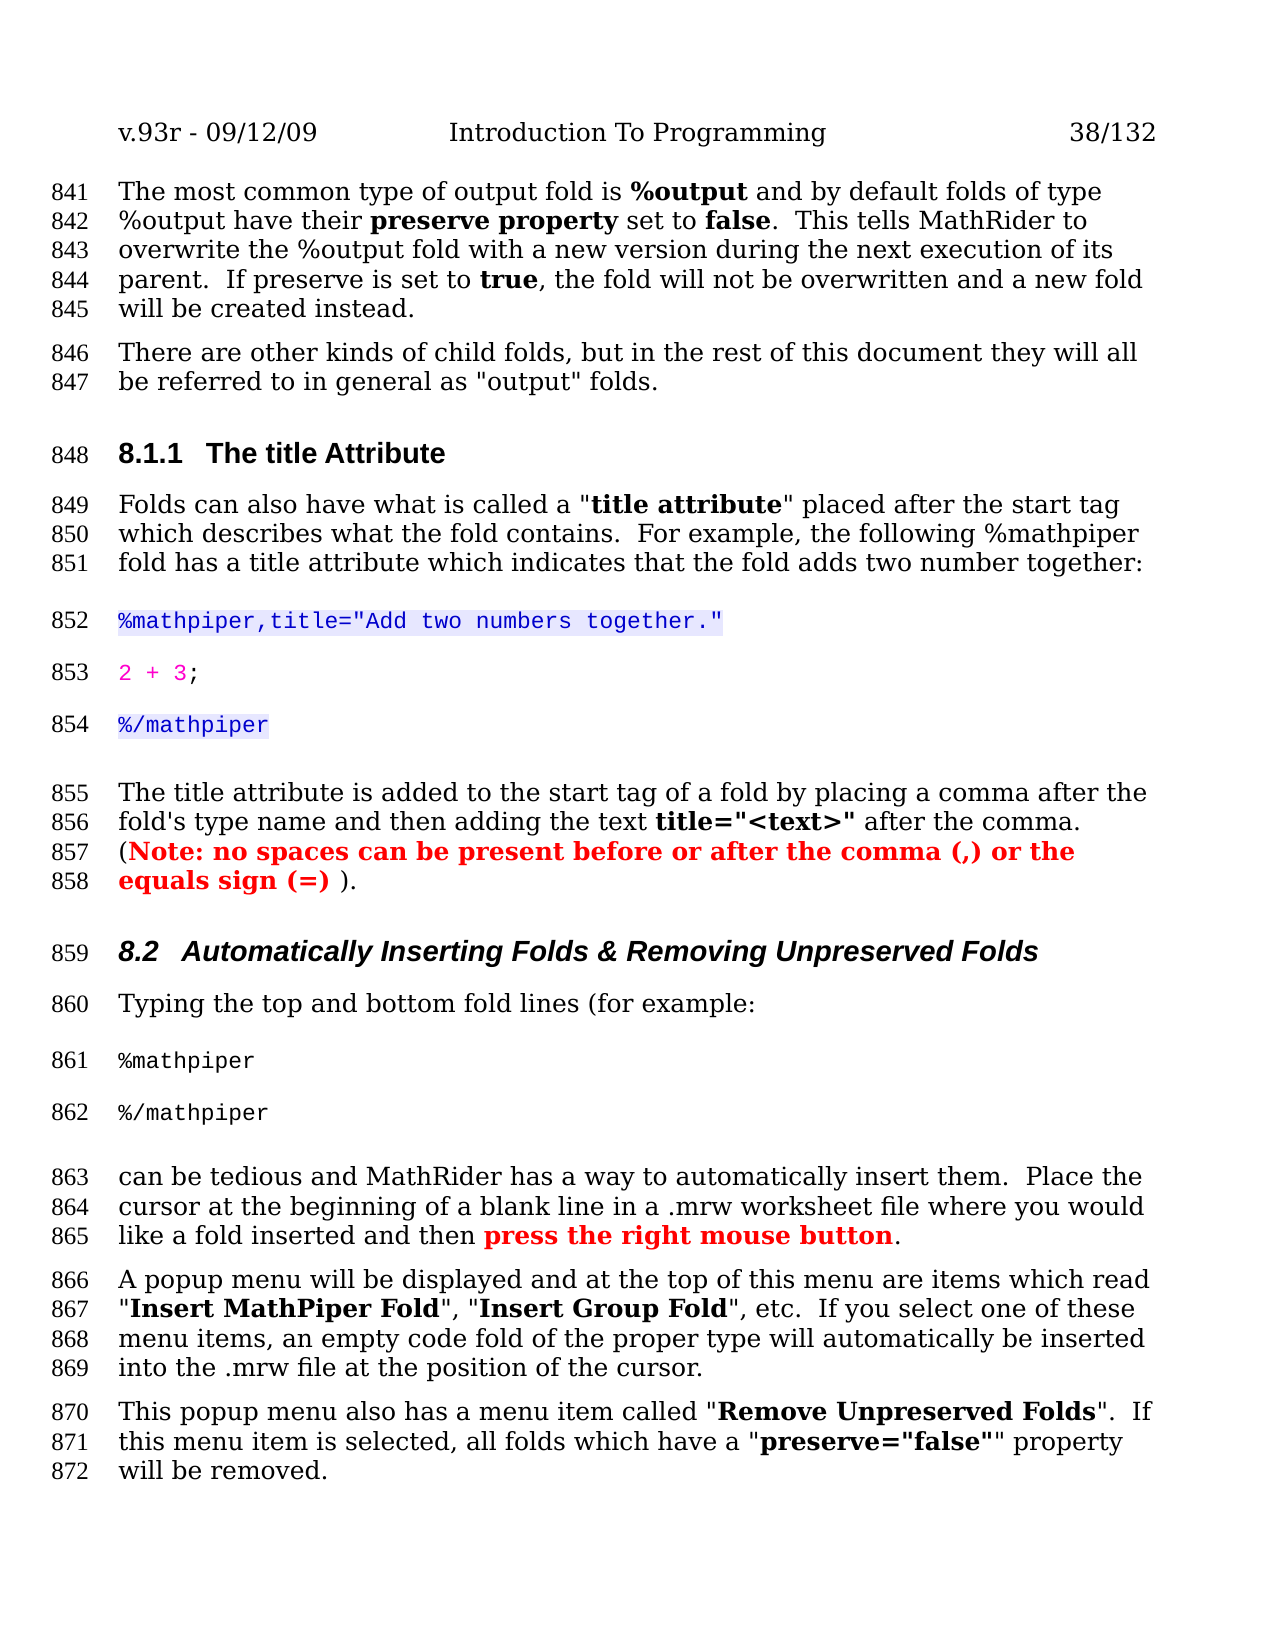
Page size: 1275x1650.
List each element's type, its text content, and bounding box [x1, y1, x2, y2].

text %mathpiper [118, 1050, 1157, 1076]
text This popup menu also has a menu item called "Remove Unpreserved Folds". If this menu item is selected, all folds which have a "preserve="false"" property will be removed. [118, 1397, 1157, 1485]
text A popup menu will be displayed and at the top of this menu are items which read "Insert MathPiper Fold", "Insert Group Fold", etc. If you select one of these menu items, an empty code fold of the proper type will automatically be inserted into the .mrw file at the position of the cursor. [118, 1265, 1157, 1382]
subtitle Automatically Inserting Folds & Removing Unpreserved Folds [118, 934, 1157, 968]
subtitle The title Attribute [118, 436, 1157, 469]
text can be tedious and MathRider has a way to automatically insert them. Place the cursor at the beginning of a blank line in a .mrw worksheet file where you would like a fold inserted and then press the right mouse button. [118, 1163, 1157, 1250]
text Typing the top and bottom fold lines (for example: [118, 989, 1157, 1018]
text 2 + 3; [118, 662, 1157, 688]
text The title attribute is added to the start tag of a fold by placing a comma after the fold's type name and then adding the text title="<text>" after the comma. (Note: no spaces can be present before or after the comma (,) or the equals sign (=) ). [118, 778, 1157, 895]
text There are other kinds of child folds, but in the rest of this document they will all be referred to in general as "output" folds. [118, 338, 1157, 397]
text The most common type of output fold is %output and by default folds of type %output have their preserve property set to false. This tells MathRider to overwrite the %output fold with a new version during the next execution of its parent. If preserve is set to true, the fold will not be overwritten and a new fold will be created instead. [118, 177, 1157, 323]
text %/mathpiper [118, 1102, 1157, 1128]
text Folds can also have what is called a "title attribute" placed after the start tag which describes what the fold contains. For example, the following %mathpiper fold has a title attribute which indicates that the fold adds two number together: [118, 490, 1157, 578]
text %mathpiper,title="Add two numbers together." [118, 610, 1157, 636]
text %/mathpiper [118, 713, 1157, 739]
